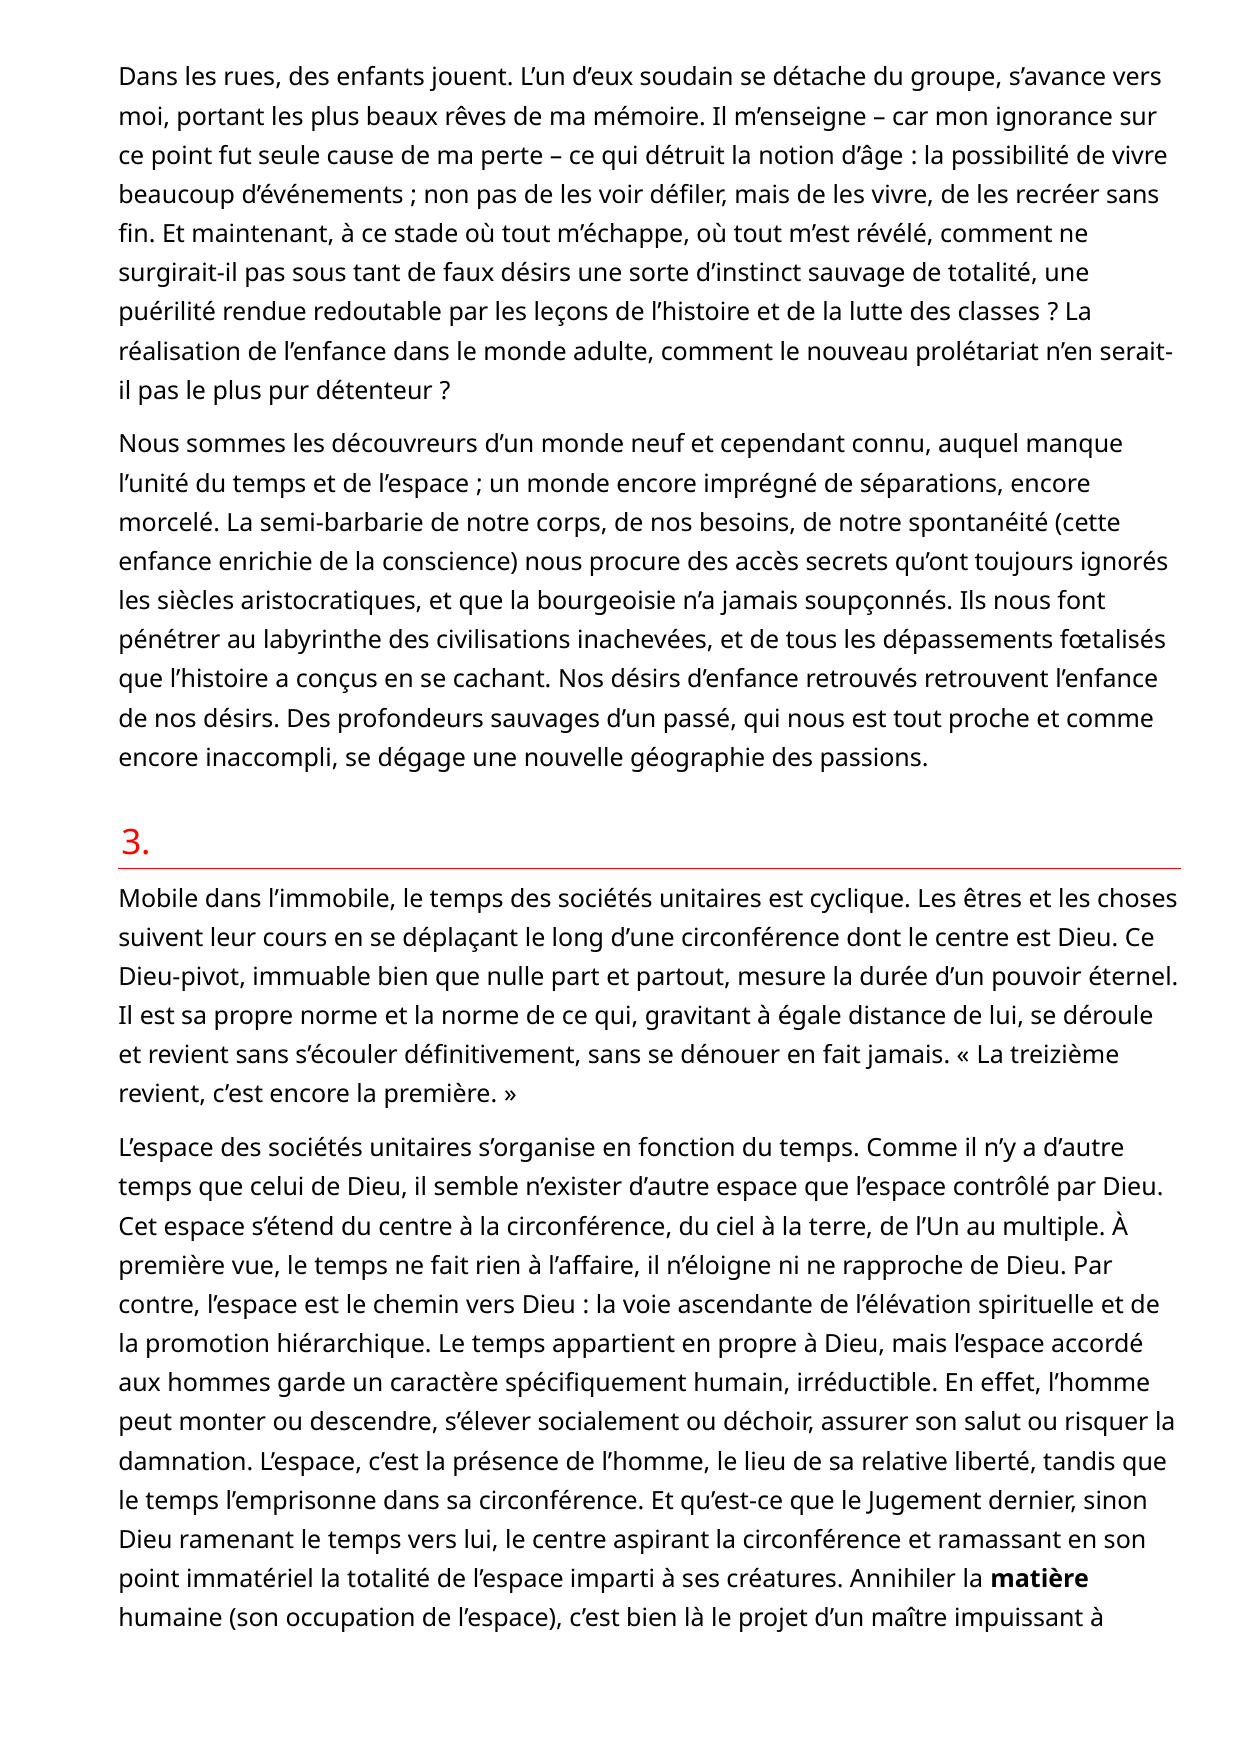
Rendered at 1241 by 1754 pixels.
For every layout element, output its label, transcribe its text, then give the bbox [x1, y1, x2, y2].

text Dans les rues, des enfants jouent. L’un d’eux soudain se détache du groupe, s’avance vers moi, portant les plus beaux rêves de ma mémoire. Il m’enseigne – car mon ignorance sur ce point fut seule cause de ma perte – ce qui détruit la notion d’âge : la possibilité de vivre beaucoup d’événements ; non pas de les voir défiler, mais de les vivre, de les recréer sans fin. Et maintenant, à ce stade où tout m’échappe, où tout m’est révélé, comment ne surgirait-il pas sous tant de faux désirs une sorte d’instinct sauvage de totalité, une puérilité rendue redoutable par les leçons de l’histoire et de la lutte des classes ? La réalisation de l’enfance dans le monde adulte, comment le nouveau prolétariat n’en serait-il pas le plus pur détenteur ? [118, 59, 1181, 406]
text Mobile dans l’immobile, le temps des sociétés unitaires est cyclique. Les êtres et les choses suivent leur cours en se déplaçant le long d’une circonférence dont le centre est Dieu. Ce Dieu-pivot, immuable bien que nulle part et partout, mesure la durée d’un pouvoir éternel. Il est sa propre norme et la norme de ce qui, gravitant à égale distance de lui, se déroule et revient sans s’écouler définitivement, sans se dénouer en fait jamais. « La treizième revient, c’est encore la première. » [118, 880, 1181, 1110]
text L’espace des sociétés unitaires s’organise en fonction du temps. Comme il n’y a d’autre temps que celui de Dieu, il semble n’exister d’autre espace que l’espace contrôlé par Dieu. Cet espace s’étend du centre à la circonférence, du ciel à la terre, de l’Un au multiple. À première vue, le temps ne fait rien à l’affaire, il n’éloigne ni ne rapproche de Dieu. Par contre, l’espace est le chemin vers Dieu : la voie ascendante de l’élévation spirituelle et de la promotion hiérarchique. Le temps appartient en propre à Dieu, mais l’espace accordé aux hommes garde un caractère spécifiquement humain, irréductible. En effet, l’homme peut monter ou descendre, s’élever socialement ou déchoir, assurer son salut ou risquer la damnation. L’espace, c’est la présence de l’homme, le lieu de sa relative liberté, tandis que le temps l’emprisonne dans sa circonférence. Et qu’est-ce que le Jugement dernier, sinon Dieu ramenant le temps vers lui, le centre aspirant la circonférence et ramassant en son point immatériel la totalité de l’espace imparti à ses créatures. Annihiler la matière humaine (son occupation de l’espace), c’est bien là le projet d’un maître impuissant à [118, 1130, 1181, 1634]
subtitle 3. [118, 814, 1181, 868]
text Nous sommes les découvreurs d’un monde neuf et cependant connu, auquel manque l’unité du temps et de l’espace ; un monde encore imprégné de séparations, encore morcelé. La semi-barbarie de notre corps, de nos besoins, de notre spontanéité (cette enfance enrichie de la conscience) nous procure des accès secrets qu’ont toujours ignorés les siècles aristocratiques, et que la bourgeoisie n’a jamais soupçonnés. Ils nous font pénétrer au labyrinthe des civilisations inachevées, et de tous les dépassements fœtalisés que l’histoire a conçus en se cachant. Nos désirs d’enfance retrouvés retrouvent l’enfance de nos désirs. Des profondeurs sauvages d’un passé, qui nous est tout proche et comme encore inaccompli, se dégage une nouvelle géographie des passions. [118, 426, 1181, 773]
